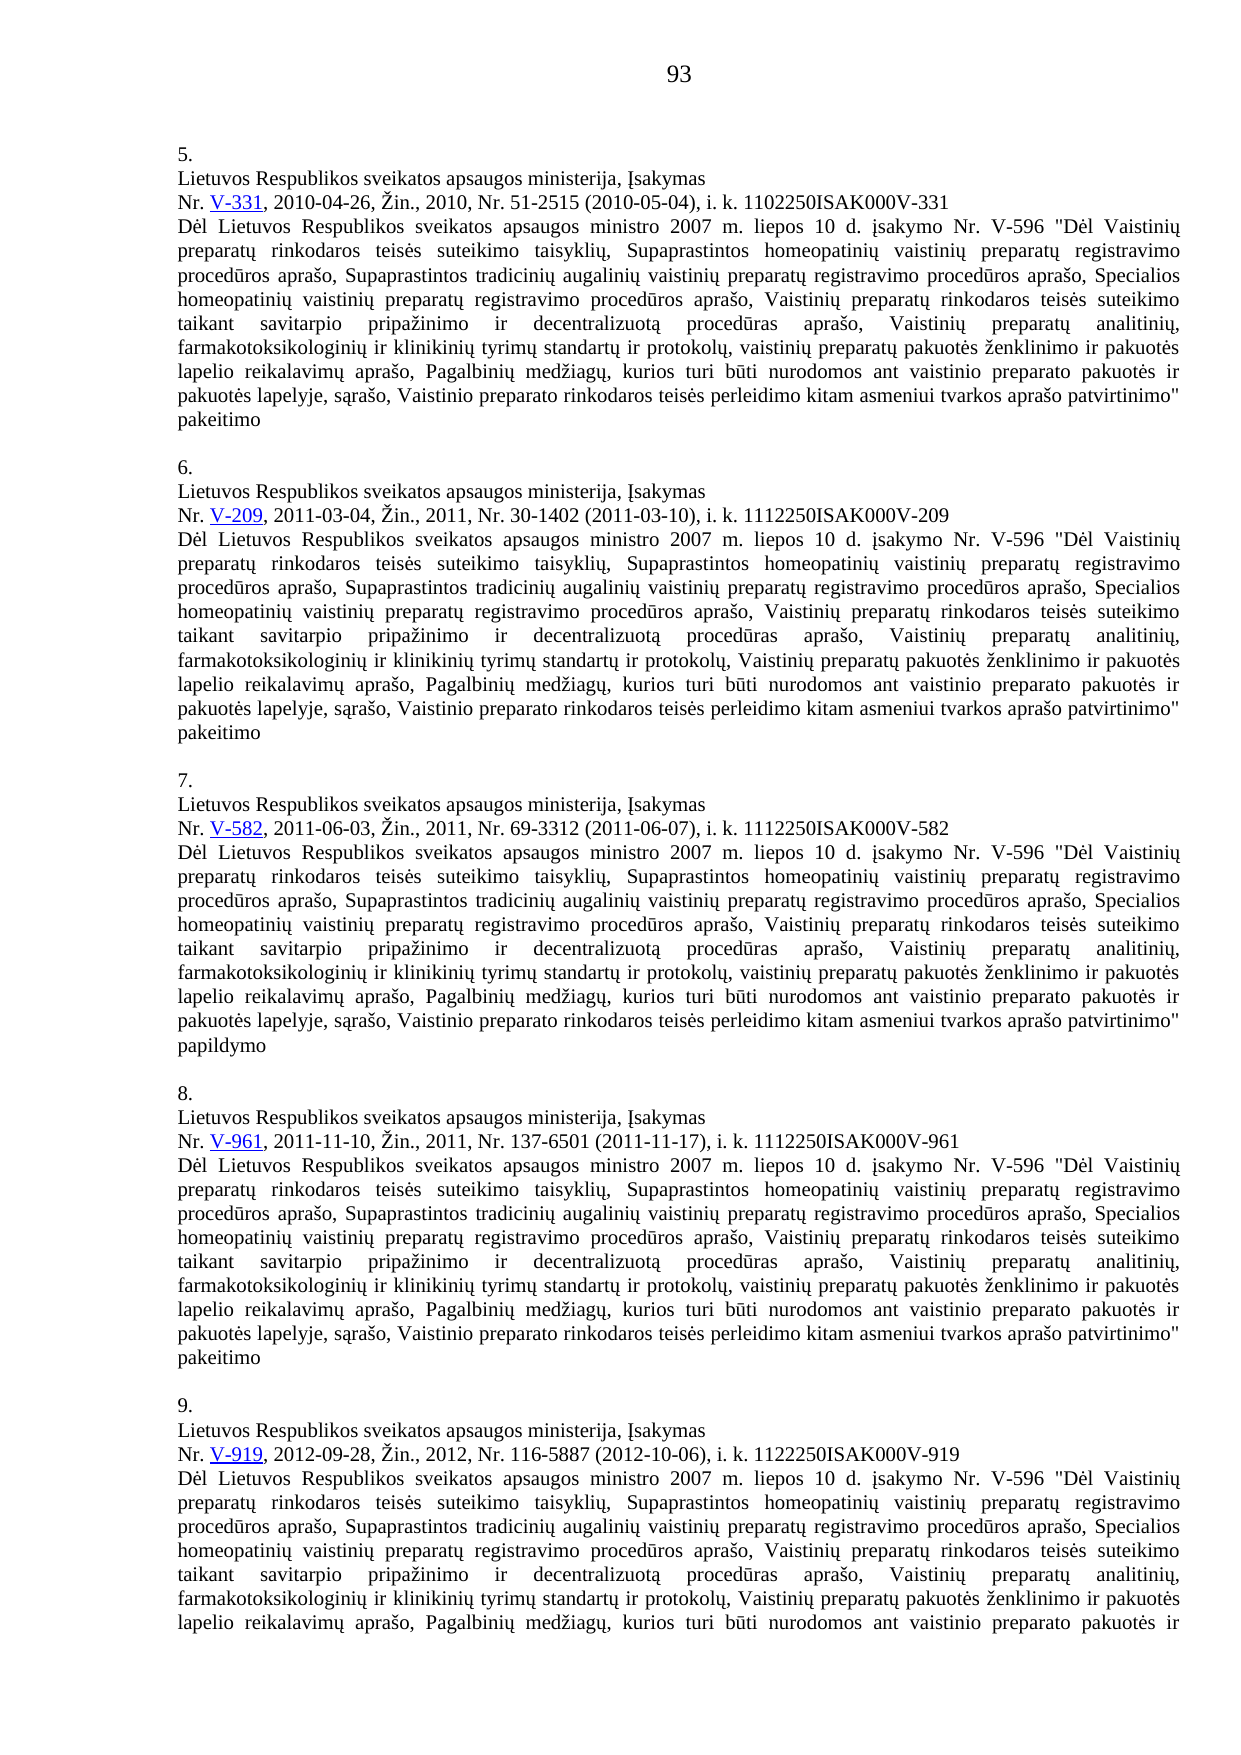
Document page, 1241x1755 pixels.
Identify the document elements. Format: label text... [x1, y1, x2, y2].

text Dėl Lietuvos Respublikos sveikatos apsaugos ministro 2007 m. liepos 10 d. įsakymo Nr. V-596 "Dėl Vaistinių preparatų rinkodaros teisės suteikimo taisyklių, Supaprastintos homeopatinių vaistinių preparatų registravimo procedūros aprašo, Supaprastintos tradicinių augalinių vaistinių preparatų registravimo procedūros aprašo, Specialios homeopatinių vaistinių preparatų registravimo procedūros aprašo, Vaistinių preparatų rinkodaros teisės suteikimo taikant savitarpio pripažinimo ir decentralizuotą procedūras aprašo, Vaistinių preparatų analitinių, farmakotoksikologinių ir klinikinių tyrimų standartų ir protokolų, Vaistinių preparatų pakuotės ženklinimo ir pakuotės lapelio reikalavimų aprašo, Pagalbinių medžiagų, kurios turi būti nurodomos ant vaistinio preparato pakuotės ir [177, 1466, 1181, 1634]
text Dėl Lietuvos Respublikos sveikatos apsaugos ministro 2007 m. liepos 10 d. įsakymo Nr. V-596 "Dėl Vaistinių preparatų rinkodaros teisės suteikimo taisyklių, Supaprastintos homeopatinių vaistinių preparatų registravimo procedūros aprašo, Supaprastintos tradicinių augalinių vaistinių preparatų registravimo procedūros aprašo, Specialios homeopatinių vaistinių preparatų registravimo procedūros aprašo, Vaistinių preparatų rinkodaros teisės suteikimo taikant savitarpio pripažinimo ir decentralizuotą procedūras aprašo, Vaistinių preparatų analitinių, farmakotoksikologinių ir klinikinių tyrimų standartų ir protokolų, vaistinių preparatų pakuotės ženklinimo ir pakuotės lapelio reikalavimų aprašo, Pagalbinių medžiagų, kurios turi būti nurodomos ant vaistinio preparato pakuotės ir pakuotės lapelyje, sąrašo, Vaistinio preparato rinkodaros teisės perleidimo kitam asmeniui tvarkos aprašo patvirtinimo" pakeitimo [177, 214, 1181, 431]
text Lietuvos Respublikos sveikatos apsaugos ministerija, Įsakymas [177, 792, 1181, 816]
text Lietuvos Respublikos sveikatos apsaugos ministerija, Įsakymas [177, 1417, 1181, 1442]
text Lietuvos Respublikos sveikatos apsaugos ministerija, Įsakymas [177, 479, 1181, 503]
text 7. [177, 768, 1181, 792]
text Dėl Lietuvos Respublikos sveikatos apsaugos ministro 2007 m. liepos 10 d. įsakymo Nr. V-596 "Dėl Vaistinių preparatų rinkodaros teisės suteikimo taisyklių, Supaprastintos homeopatinių vaistinių preparatų registravimo procedūros aprašo, Supaprastintos tradicinių augalinių vaistinių preparatų registravimo procedūros aprašo, Specialios homeopatinių vaistinių preparatų registravimo procedūros aprašo, Vaistinių preparatų rinkodaros teisės suteikimo taikant savitarpio pripažinimo ir decentralizuotą procedūras aprašo, Vaistinių preparatų analitinių, farmakotoksikologinių ir klinikinių tyrimų standartų ir protokolų, vaistinių preparatų pakuotės ženklinimo ir pakuotės lapelio reikalavimų aprašo, Pagalbinių medžiagų, kurios turi būti nurodomos ant vaistinio preparato pakuotės ir pakuotės lapelyje, sąrašo, Vaistinio preparato rinkodaros teisės perleidimo kitam asmeniui tvarkos aprašo patvirtinimo" papildymo [177, 840, 1181, 1057]
text Nr. V-961, 2011-11-10, Žin., 2011, Nr. 137-6501 (2011-11-17), i. k. 1112250ISAK000V-961 [177, 1129, 1181, 1153]
text 5. [177, 142, 1181, 166]
text 9. [177, 1393, 1181, 1417]
text Nr. V-919, 2012-09-28, Žin., 2012, Nr. 116-5887 (2012-10-06), i. k. 1122250ISAK000V-919 [177, 1442, 1181, 1466]
text Lietuvos Respublikos sveikatos apsaugos ministerija, Įsakymas [177, 1105, 1181, 1129]
text 6. [177, 455, 1181, 479]
text Dėl Lietuvos Respublikos sveikatos apsaugos ministro 2007 m. liepos 10 d. įsakymo Nr. V-596 "Dėl Vaistinių preparatų rinkodaros teisės suteikimo taisyklių, Supaprastintos homeopatinių vaistinių preparatų registravimo procedūros aprašo, Supaprastintos tradicinių augalinių vaistinių preparatų registravimo procedūros aprašo, Specialios homeopatinių vaistinių preparatų registravimo procedūros aprašo, Vaistinių preparatų rinkodaros teisės suteikimo taikant savitarpio pripažinimo ir decentralizuotą procedūras aprašo, Vaistinių preparatų analitinių, farmakotoksikologinių ir klinikinių tyrimų standartų ir protokolų, vaistinių preparatų pakuotės ženklinimo ir pakuotės lapelio reikalavimų aprašo, Pagalbinių medžiagų, kurios turi būti nurodomos ant vaistinio preparato pakuotės ir pakuotės lapelyje, sąrašo, Vaistinio preparato rinkodaros teisės perleidimo kitam asmeniui tvarkos aprašo patvirtinimo" pakeitimo [177, 1153, 1181, 1369]
text Nr. V-331, 2010-04-26, Žin., 2010, Nr. 51-2515 (2010-05-04), i. k. 1102250ISAK000V-331 [177, 190, 1181, 214]
text Nr. V-209, 2011-03-04, Žin., 2011, Nr. 30-1402 (2011-03-10), i. k. 1112250ISAK000V-209 [177, 503, 1181, 527]
text Lietuvos Respublikos sveikatos apsaugos ministerija, Įsakymas [177, 166, 1181, 190]
text Dėl Lietuvos Respublikos sveikatos apsaugos ministro 2007 m. liepos 10 d. įsakymo Nr. V-596 "Dėl Vaistinių preparatų rinkodaros teisės suteikimo taisyklių, Supaprastintos homeopatinių vaistinių preparatų registravimo procedūros aprašo, Supaprastintos tradicinių augalinių vaistinių preparatų registravimo procedūros aprašo, Specialios homeopatinių vaistinių preparatų registravimo procedūros aprašo, Vaistinių preparatų rinkodaros teisės suteikimo taikant savitarpio pripažinimo ir decentralizuotą procedūras aprašo, Vaistinių preparatų analitinių, farmakotoksikologinių ir klinikinių tyrimų standartų ir protokolų, Vaistinių preparatų pakuotės ženklinimo ir pakuotės lapelio reikalavimų aprašo, Pagalbinių medžiagų, kurios turi būti nurodomos ant vaistinio preparato pakuotės ir pakuotės lapelyje, sąrašo, Vaistinio preparato rinkodaros teisės perleidimo kitam asmeniui tvarkos aprašo patvirtinimo" pakeitimo [177, 527, 1181, 744]
text Nr. V-582, 2011-06-03, Žin., 2011, Nr. 69-3312 (2011-06-07), i. k. 1112250ISAK000V-582 [177, 816, 1181, 840]
text 8. [177, 1081, 1181, 1105]
